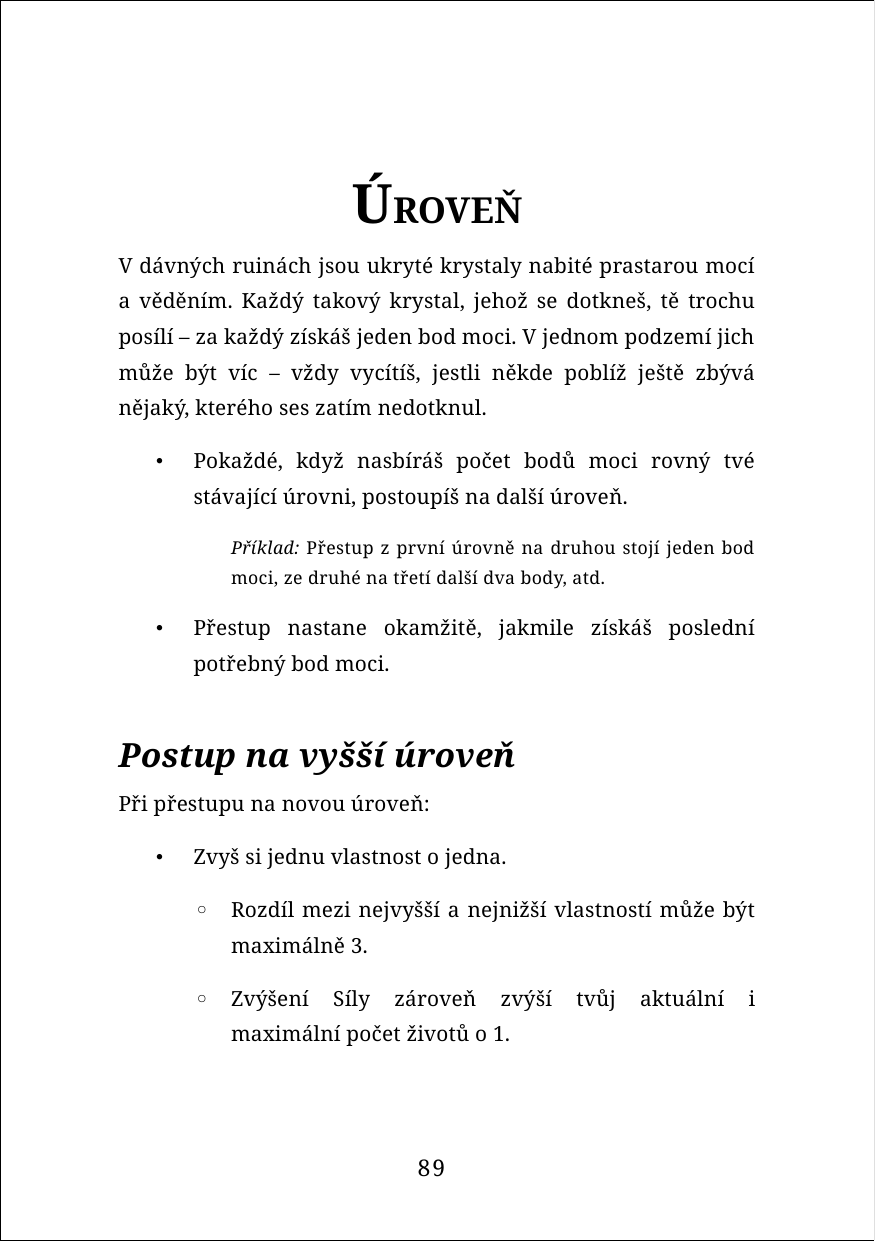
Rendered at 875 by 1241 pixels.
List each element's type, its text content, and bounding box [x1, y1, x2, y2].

subtitle Úroveň [118, 166, 756, 239]
list Rozdíl mezi nejvyšší a nejnižší vlastností může být maximálně 3. [193, 895, 756, 959]
text V dávných ruinách jsou ukryté krystaly nabité prastarou mocí a věděním. Každý takový krystal, jehož se dotkneš, tě trochu posílí – za každý získáš jeden bod moci. V jednom podzemí jich může být víc – vždy vycítíš, jestli někde poblíž ještě zbývá nějaký, kterého ses zatím nedotknul. [118, 251, 756, 422]
subtitle Postup na vyšší úroveň [118, 732, 756, 777]
text Při přestupu na novou úroveň: [118, 789, 756, 817]
list Zvýšení Síly zároveň zvýší tvůj aktuální i maximální počet životů o 1. [193, 984, 756, 1048]
list Přestup nastane okamžitě, jakmile získáš poslední potřebný bod moci. [156, 613, 756, 677]
list Zvyš si jednu vlastnost o jedna. [156, 842, 756, 870]
list Pokaždé, když nasbíráš počet bodů moci rovný tvé stávající úrovni, postoupíš na další úroveň. [156, 446, 756, 510]
list Příklad: Přestup z první úrovně na druhou stojí jeden bod moci, ze druhé na třetí další dva body, atd. [193, 535, 756, 589]
